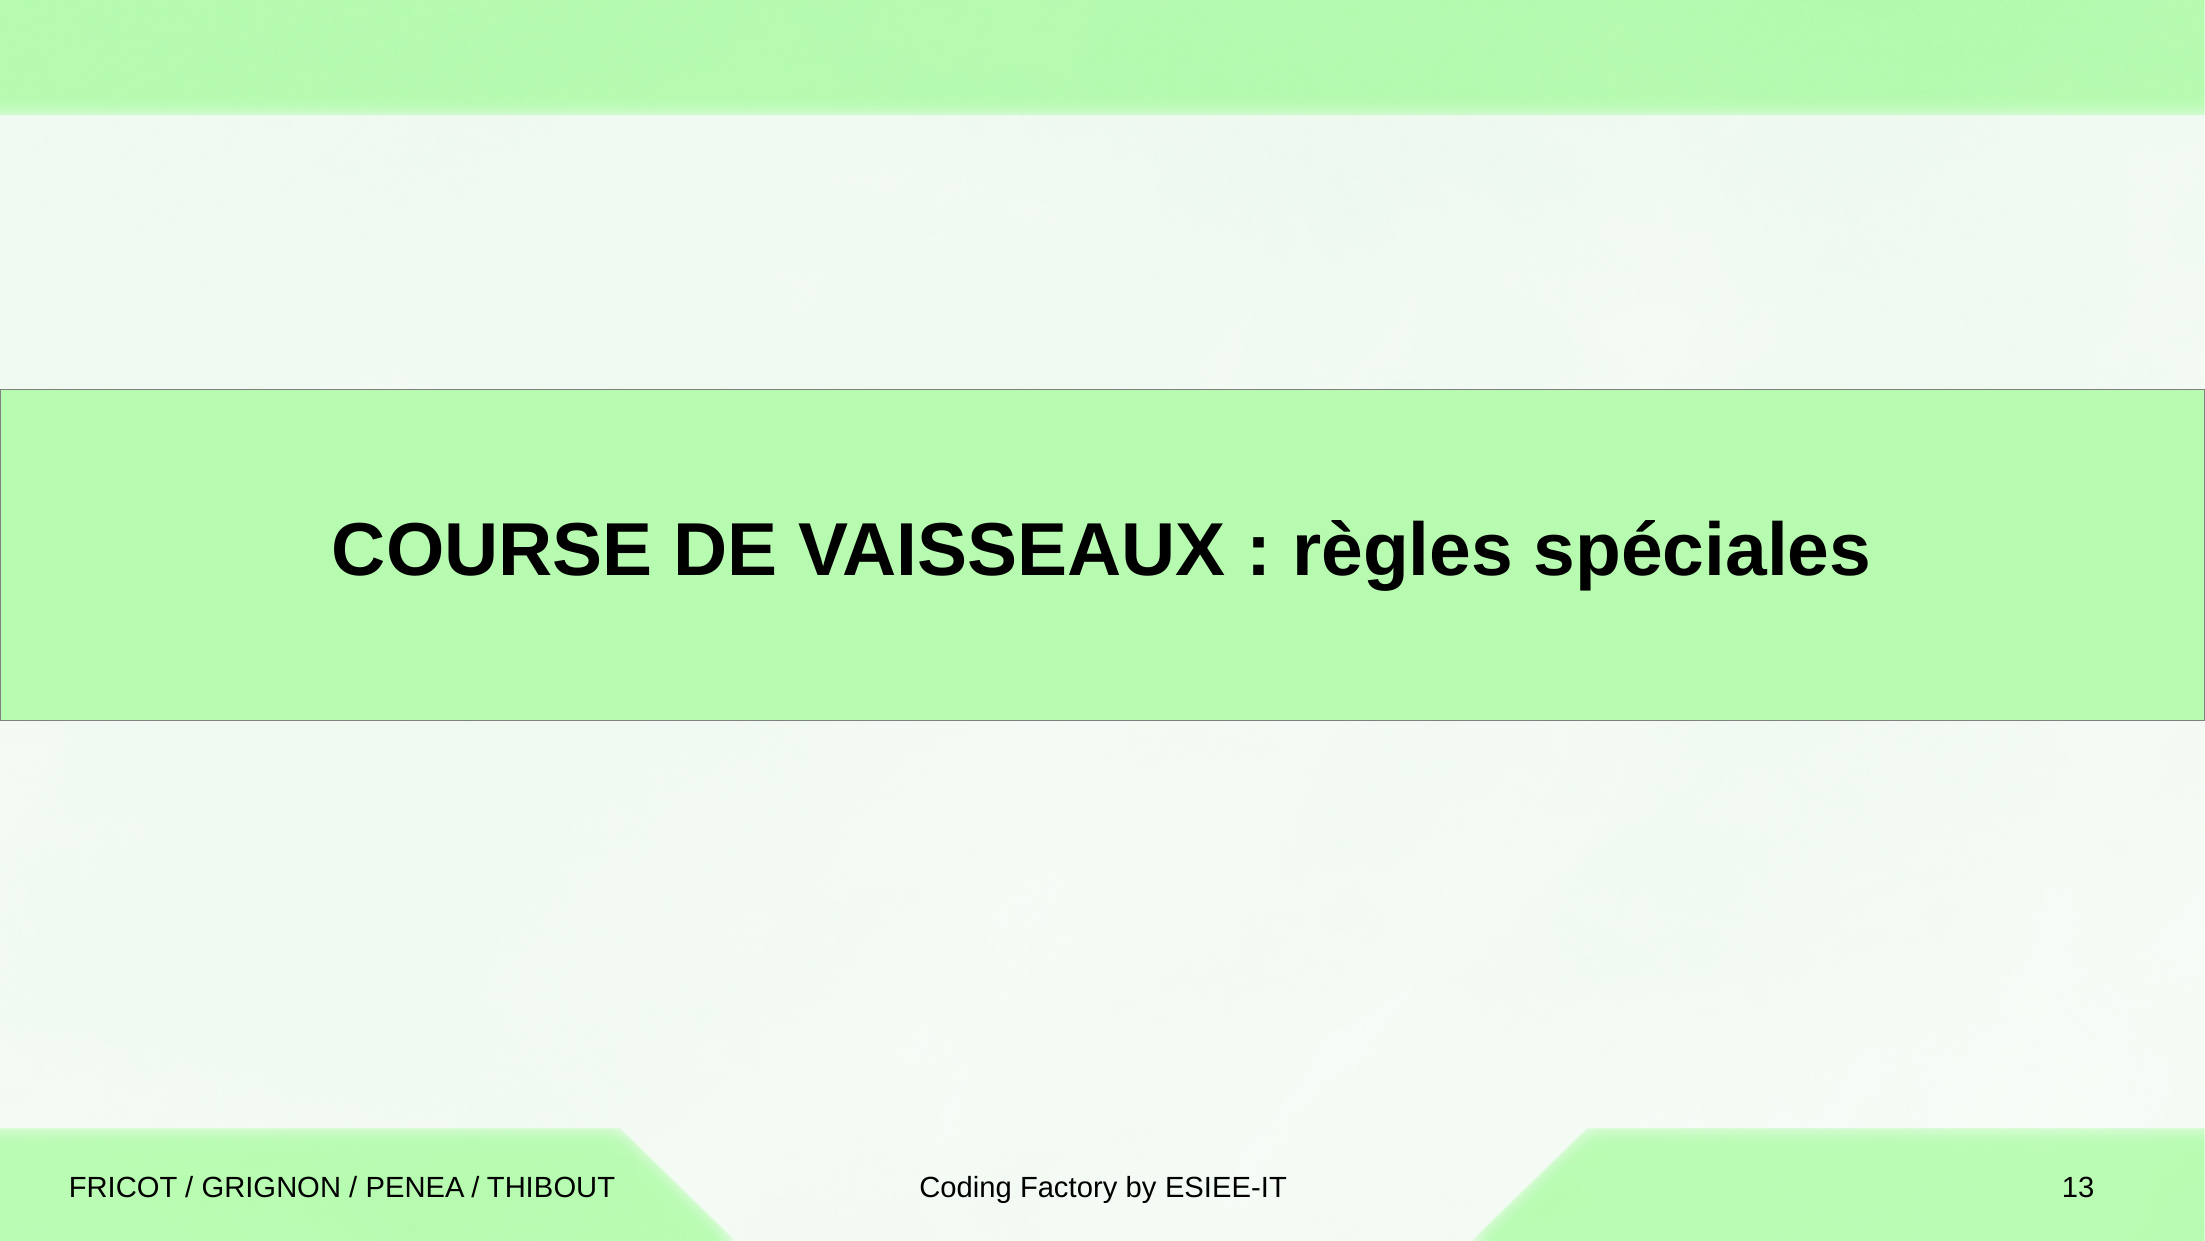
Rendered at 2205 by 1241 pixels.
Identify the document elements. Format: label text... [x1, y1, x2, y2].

text_box [0, 389, 110, 721]
picture [0, 0, 2205, 389]
text_box [2095, 389, 2205, 721]
picture [0, 721, 2205, 1241]
subtitle COURSE DE VAISSEAUX : règles spéciales [110, 108, 2095, 1168]
